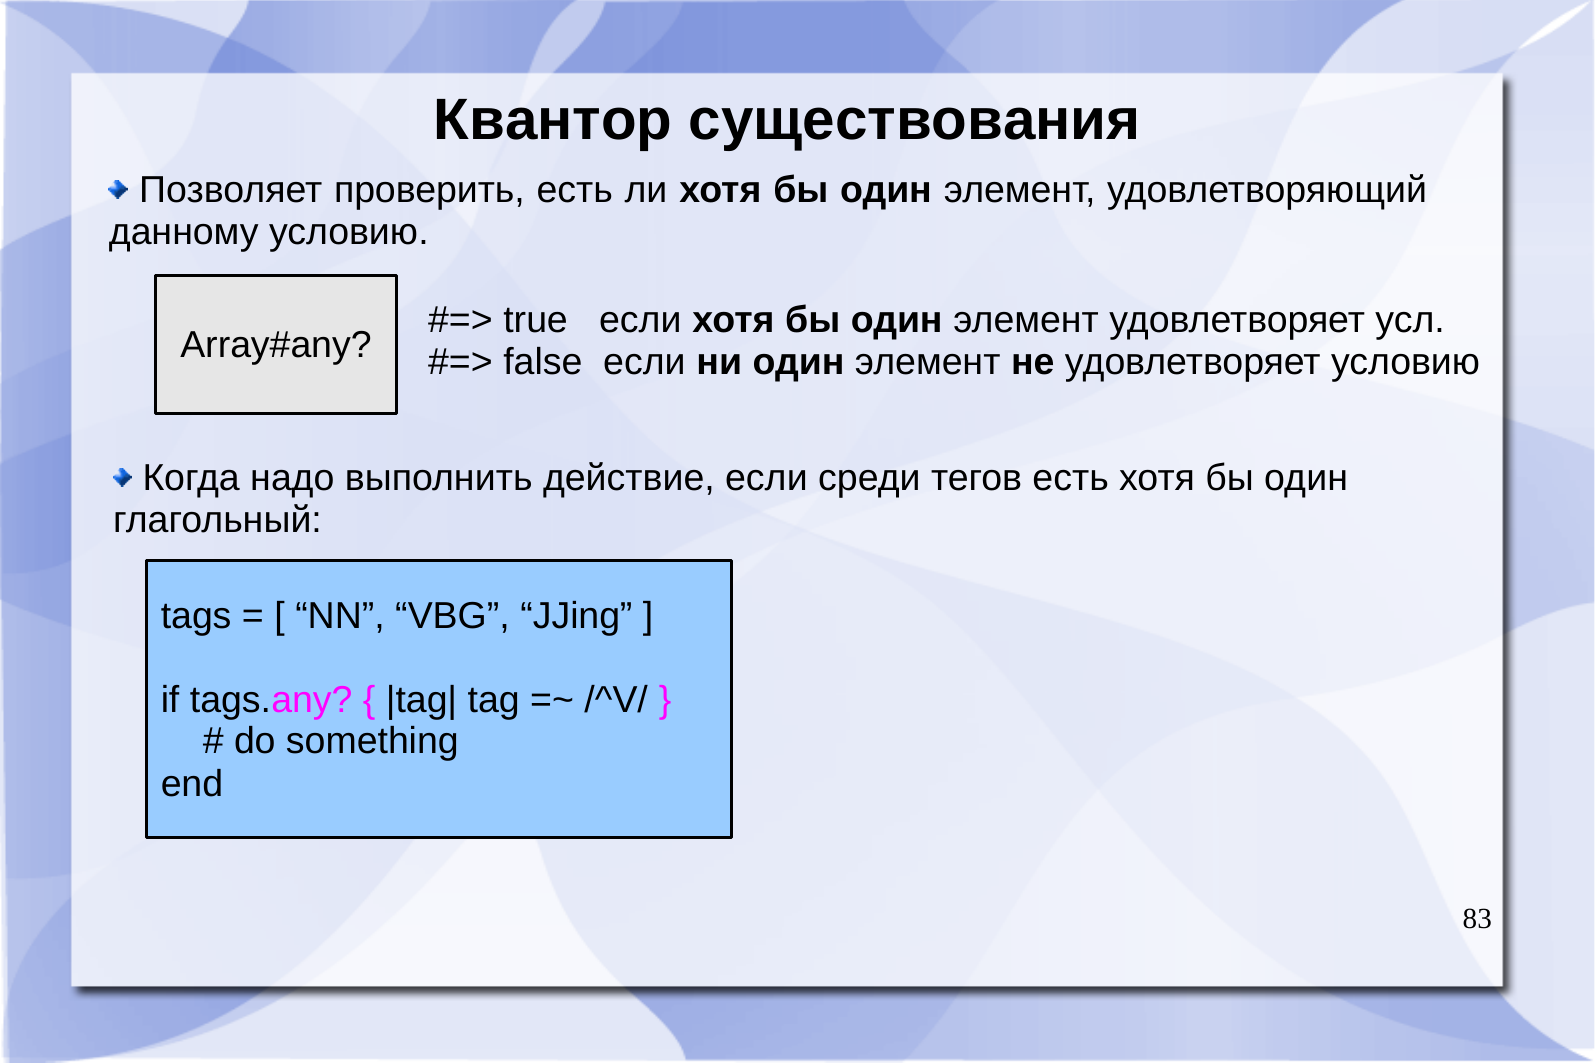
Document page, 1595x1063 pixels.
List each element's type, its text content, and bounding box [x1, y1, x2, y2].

picture [0, 0, 1595, 1063]
title Квантор существования [75, 75, 1501, 164]
text_box #=> true если хотя бы один элемент удовлетворяет усл. #=> false если ни один элемент не удовлетворяет условию [413, 290, 1508, 390]
text_box Когда надо выполнить действие, если среди тегов есть хотя бы один глагольный: [98, 449, 1456, 549]
text_box Array#any? [155, 275, 397, 414]
text_box tags = [ “NN”, “VBG”, “JJing” ] if tags.any? { |tag| tag =~ /^V/ } # do something end [146, 560, 732, 838]
text_box Позволяет проверить, есть ли хотя бы один элемент, удовлетворяющий данному условию. [94, 161, 1456, 261]
